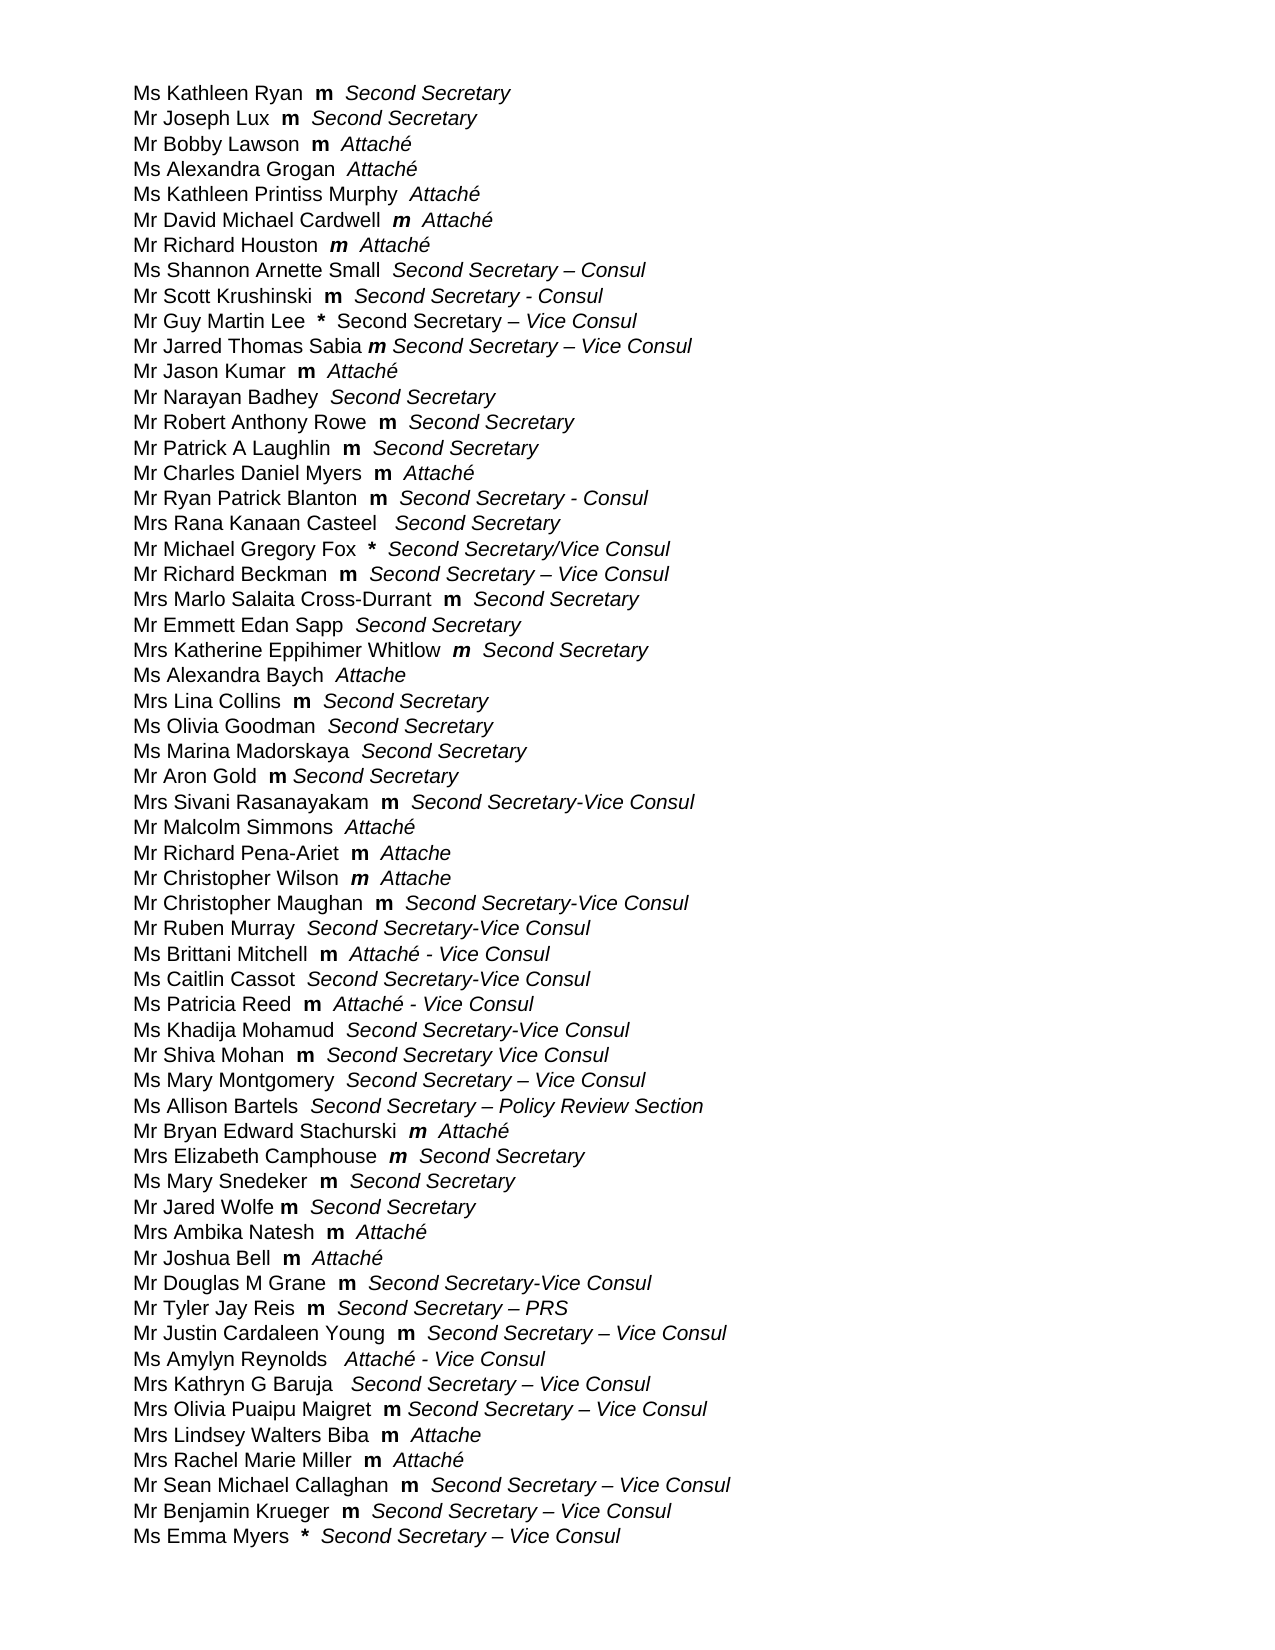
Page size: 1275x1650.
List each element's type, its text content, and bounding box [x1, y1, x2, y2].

text Mr Benjamin Krueger m Second Secretary – Vice Consul [133, 1498, 1181, 1522]
text Ms Patricia Reed m Attaché - Vice Consul [133, 992, 1181, 1016]
text Mr Joshua Bell m Attaché [133, 1245, 1181, 1269]
text Mr Joseph Lux m Second Secretary [133, 106, 1181, 130]
text Mrs Rachel Marie Miller m Attaché [133, 1448, 1181, 1472]
text Mr Jared Wolfe m Second Secretary [133, 1195, 1181, 1219]
text Ms Mary Snedeker m Second Secretary [133, 1169, 1181, 1193]
text Mr Sean Michael Callaghan m Second Secretary – Vice Consul [133, 1473, 1181, 1497]
text Mr Jarred Thomas Sabia m Second Secretary – Vice Consul [133, 334, 1181, 358]
text Mr Narayan Badhey Second Secretary [133, 385, 1181, 409]
text Mrs Elizabeth Camphouse m Second Secretary [133, 1144, 1181, 1168]
text Ms Emma Myers * Second Secretary – Vice Consul [133, 1524, 1181, 1548]
text Mr Shiva Mohan m Second Secretary Vice Consul [133, 1043, 1181, 1067]
text Mr Patrick A Laughlin m Second Secretary [133, 435, 1181, 459]
text Ms Kathleen Ryan m Second Secretary [133, 81, 1181, 105]
text Mr Malcolm Simmons Attaché [133, 815, 1181, 839]
text Mr Ryan Patrick Blanton m Second Secretary - Consul [133, 486, 1181, 510]
text Mr Emmett Edan Sapp Second Secretary [133, 612, 1181, 636]
text Mr Tyler Jay Reis m Second Secretary – PRS [133, 1296, 1181, 1320]
text Mr Richard Pena-Ariet m Attache [133, 840, 1181, 864]
text Mr Christopher Maughan m Second Secretary-Vice Consul [133, 891, 1181, 915]
text Mr Bryan Edward Stachurski m Attaché [133, 1119, 1181, 1143]
text Mr Scott Krushinski m Second Secretary - Consul [133, 283, 1181, 307]
text Mr Aron Gold m Second Secretary [133, 764, 1181, 788]
text Mr David Michael Cardwell m Attaché [133, 207, 1181, 231]
text Mr Douglas M Grane m Second Secretary-Vice Consul [133, 1271, 1181, 1294]
text Mrs Katherine Eppihimer Whitlow m Second Secretary [133, 638, 1181, 662]
text Mr Robert Anthony Rowe m Second Secretary [133, 410, 1181, 434]
text Ms Alexandra Grogan Attaché [133, 157, 1181, 181]
text Mr Michael Gregory Fox * Second Secretary/Vice Consul [133, 537, 1181, 561]
text Ms Shannon Arnette Small Second Secretary – Consul [133, 258, 1181, 282]
text Mr Justin Cardaleen Young m Second Secretary – Vice Consul [133, 1321, 1181, 1345]
text Mrs Lindsey Walters Biba m Attache [133, 1422, 1181, 1446]
text Mr Richard Beckman m Second Secretary – Vice Consul [133, 562, 1181, 586]
text Ms Allison Bartels Second Secretary – Policy Review Section [133, 1093, 1181, 1117]
text Ms Alexandra Baych Attache [133, 663, 1181, 687]
text Mrs Olivia Puaipu Maigret m Second Secretary – Vice Consul [133, 1397, 1181, 1421]
text Ms Olivia Goodman Second Secretary [133, 714, 1181, 738]
text Mrs Kathryn G Baruja Second Secretary – Vice Consul [133, 1372, 1181, 1396]
text Ms Khadija Mohamud Second Secretary-Vice Consul [133, 1017, 1181, 1041]
text Mr Bobby Lawson m Attaché [133, 132, 1181, 156]
text Mr Christopher Wilson m Attache [133, 866, 1181, 889]
text Ms Marina Madorskaya Second Secretary [133, 739, 1181, 763]
text Mr Jason Kumar m Attaché [133, 359, 1181, 383]
text Mr Guy Martin Lee * Second Secretary – Vice Consul [133, 309, 1181, 333]
text Mrs Rana Kanaan Casteel Second Secretary [133, 511, 1181, 535]
text Ms Brittani Mitchell m Attaché - Vice Consul [133, 942, 1181, 966]
text Ms Mary Montgomery Second Secretary – Vice Consul [133, 1068, 1181, 1092]
text Mr Ruben Murray Second Secretary-Vice Consul [133, 916, 1181, 940]
text Mrs Lina Collins m Second Secretary [133, 688, 1181, 712]
text Mrs Marlo Salaita Cross-Durrant m Second Secretary [133, 587, 1181, 611]
text Mr Charles Daniel Myers m Attaché [133, 461, 1181, 484]
text Ms Amylyn Reynolds Attaché - Vice Consul [133, 1347, 1181, 1371]
text Mrs Sivani Rasanayakam m Second Secretary-Vice Consul [133, 790, 1181, 814]
text Mrs Ambika Natesh m Attaché [133, 1220, 1181, 1244]
text Ms Kathleen Printiss Murphy Attaché [133, 182, 1181, 206]
text Mr Richard Houston m Attaché [133, 233, 1181, 257]
text Ms Caitlin Cassot Second Secretary-Vice Consul [133, 967, 1181, 991]
